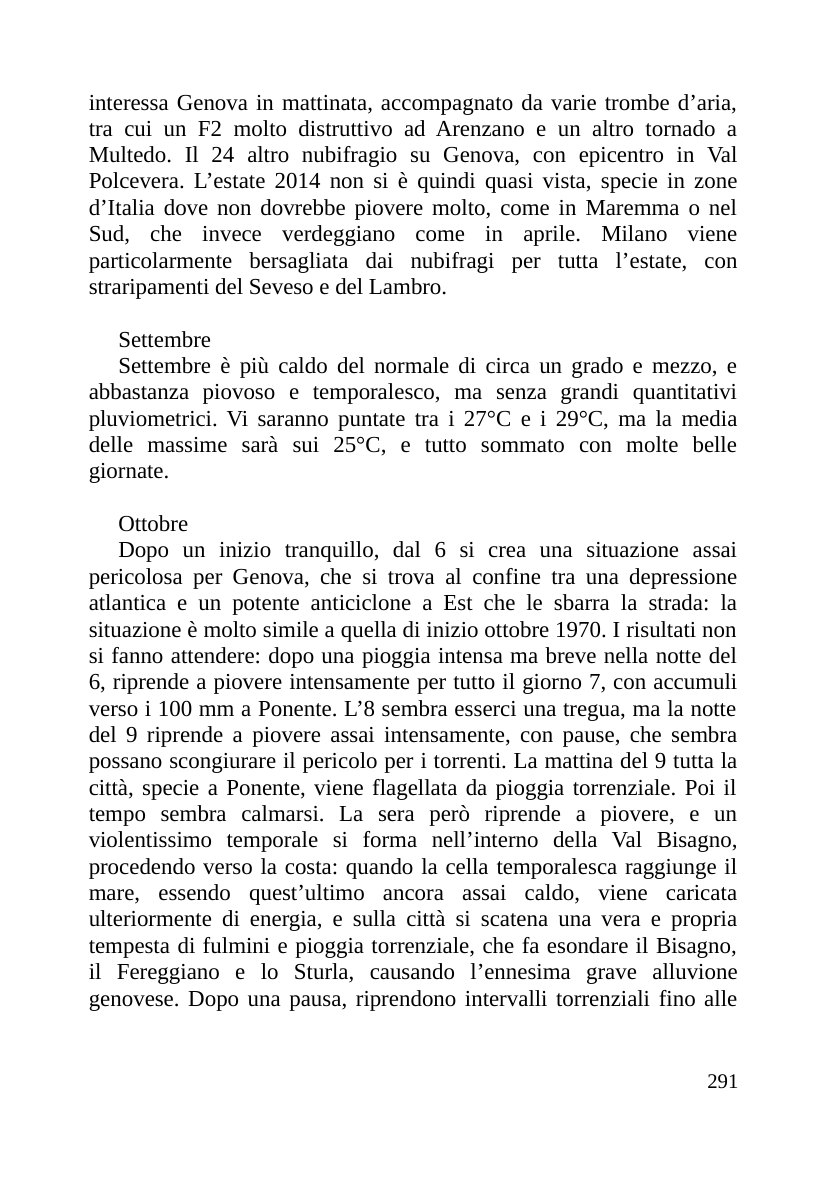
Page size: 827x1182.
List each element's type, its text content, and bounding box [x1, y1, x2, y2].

text interessa Genova in mattinata, accompagnato da varie trombe d’aria, tra cui un F2 molto distruttivo ad Arenzano e un altro tornado a Multedo. Il 24 altro nubifragio su Genova, con epicentro in Val Polcevera. L’estate 2014 non si è quindi quasi vista, specie in zone d’Italia dove non dovrebbe piovere molto, come in Maremma o nel Sud, che invece verdeggiano come in aprile. Milano viene particolarmente bersagliata dai nubifragi per tutta l’estate, con straripamenti del Seveso e del Lambro. [88, 88, 738, 299]
text Settembre [88, 326, 738, 352]
text Settembre è più caldo del normale di circa un grado e mezzo, e abbastanza piovoso e temporalesco, ma senza grandi quantitativi pluviometrici. Vi saranno puntate tra i 27°C e i 29°C, ma la media delle massime sarà sui 25°C, e tutto sommato con molte belle giornate. [88, 352, 738, 484]
text Dopo un inizio tranquillo, dal 6 si crea una situazione assai pericolosa per Genova, che si trova al confine tra una depressione atlantica e un potente anticiclone a Est che le sbarra la strada: la situazione è molto simile a quella di inizio ottobre 1970. I risultati non si fanno attendere: dopo una pioggia intensa ma breve nella notte del 6, riprende a piovere intensamente per tutto il giorno 7, con accumuli verso i 100 mm a Ponente. L’8 sembra esserci una tregua, ma la notte del 9 riprende a piovere assai intensamente, con pause, che sembra possano scongiurare il pericolo per i torrenti. La mattina del 9 tutta la città, specie a Ponente, viene flagellata da pioggia torrenziale. Poi il tempo sembra calmarsi. La sera però riprende a piovere, e un violentissimo temporale si forma nell’interno della Val Bisagno, procedendo verso la costa: quando la cella temporalesca raggiunge il mare, essendo quest’ultimo ancora assai caldo, viene caricata ulteriormente di energia, e sulla città si scatena una vera e propria tempesta di fulmini e pioggia torrenziale, che fa esondare il Bisagno, il Fereggiano e lo Sturla, causando l’ennesima grave alluvione genovese. Dopo una pausa, riprendono intervalli torrenziali fino alle [88, 537, 738, 1011]
text Ottobre [88, 510, 738, 537]
